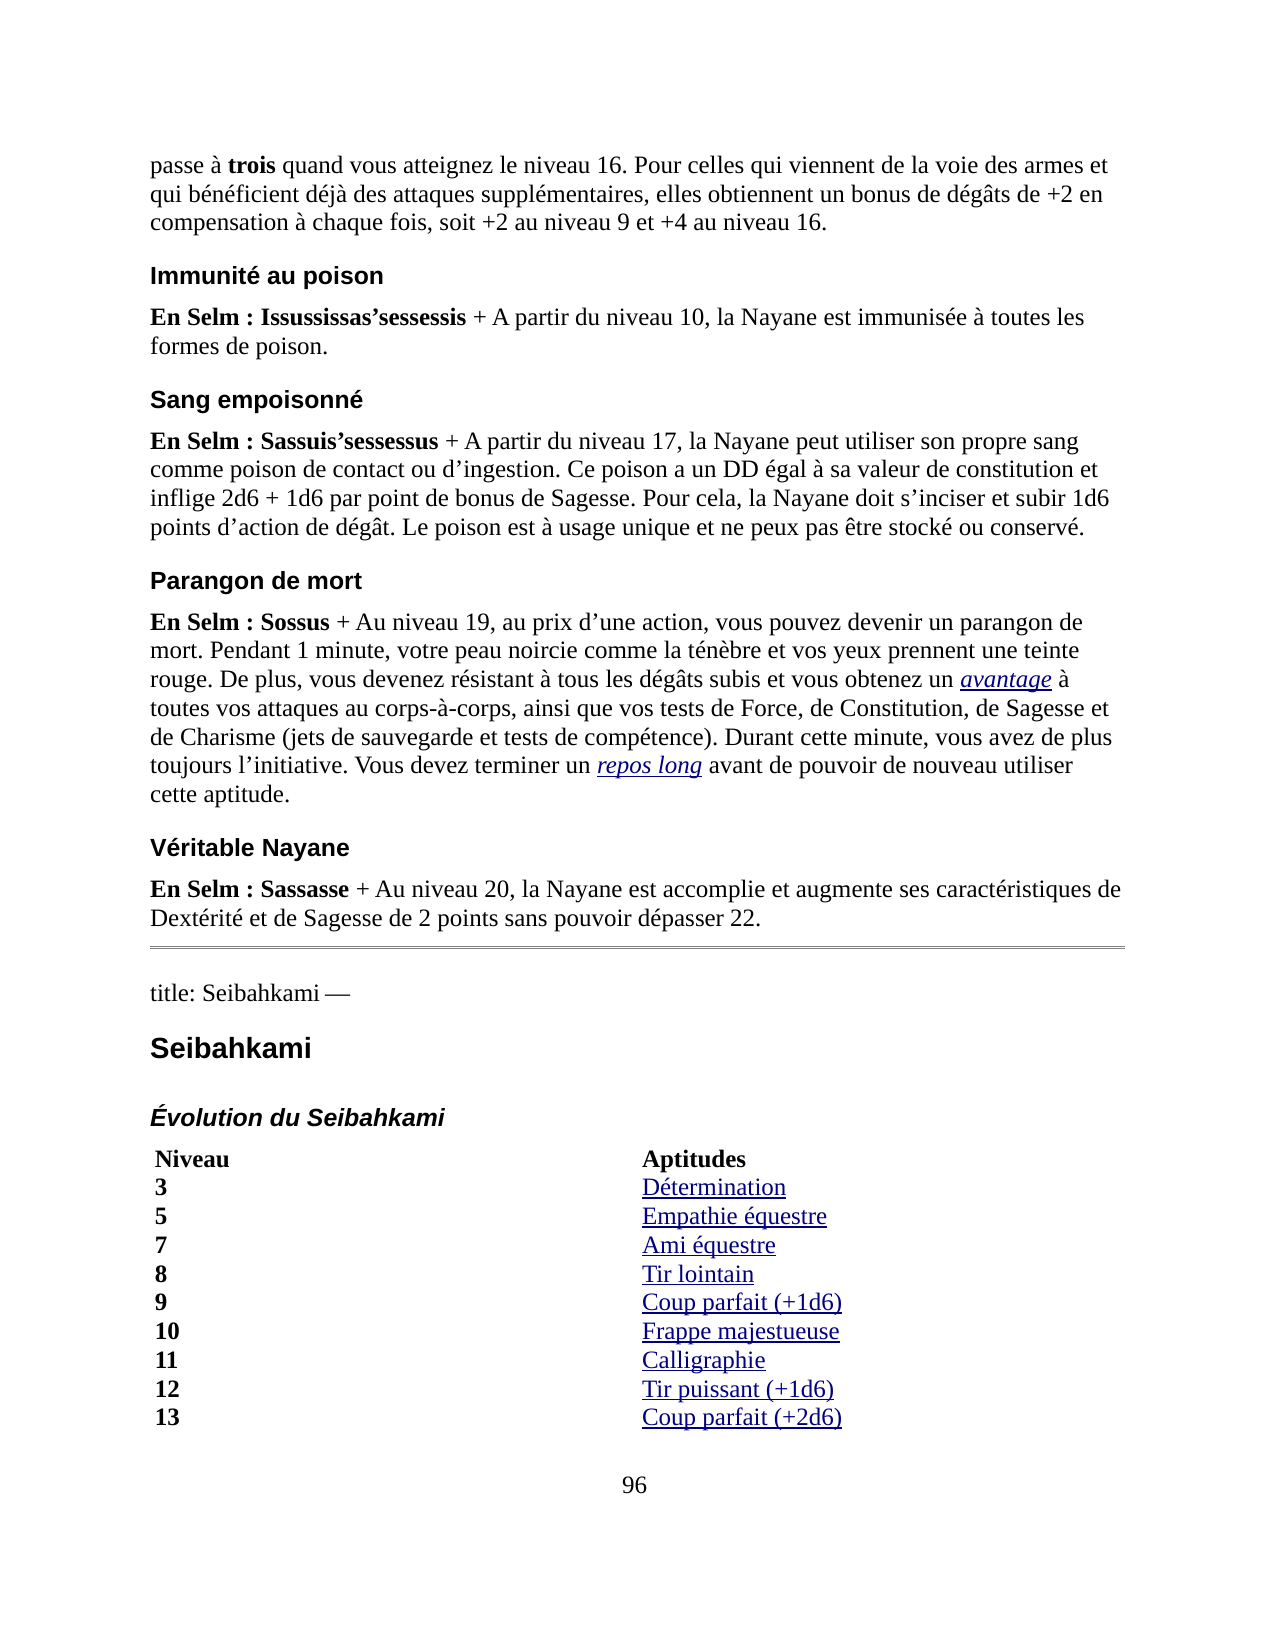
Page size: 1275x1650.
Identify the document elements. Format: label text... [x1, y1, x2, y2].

table_cell Ami équestre [638, 1230, 1125, 1259]
table_header Aptitudes [638, 1144, 1125, 1172]
table_cell Détermination [638, 1173, 1125, 1201]
subtitle Sang empoisonné [150, 385, 1125, 413]
table_cell Tir lointain [638, 1259, 1125, 1287]
subtitle Évolution du Seibahkami [150, 1103, 1125, 1131]
text title: Seibahkami — [150, 978, 1125, 1007]
table_cell 8 [150, 1259, 637, 1287]
table_cell 12 [150, 1374, 637, 1402]
text En Selm : Sossus + Au niveau 19, au prix d’une action, vous pouvez devenir un parangon de mort. Pendant 1 minute, votre peau noircie comme la ténèbre et vos yeux prennent une teinte rouge. De plus, vous devenez résistant à tous les dégâts subis et vous obtenez un avantage à toutes vos attaques au corps-à-corps, ainsi que vos tests de Force, de Constitution, de Sagesse et de Charisme (jets de sauvegarde et tests de compétence). Durant cette minute, vous avez de plus toujours l’initiative. Vous devez terminer un repos long avant de pouvoir de nouveau utiliser cette aptitude. [150, 607, 1125, 808]
subtitle Immunité au poison [150, 261, 1125, 290]
table_cell Calligraphie [638, 1345, 1125, 1374]
table_cell Frappe majestueuse [638, 1316, 1125, 1345]
table_header Niveau [150, 1144, 637, 1172]
table_cell Coup parfait (+2d6) [638, 1403, 1125, 1431]
table_cell 10 [150, 1316, 637, 1345]
table_cell Tir puissant (+1d6) [638, 1374, 1125, 1402]
text En Selm : Issussissas’sessessis + A partir du niveau 10, la Nayane est immunisée à toutes les formes de poison. [150, 302, 1125, 360]
table_cell 9 [150, 1288, 637, 1316]
table_cell 11 [150, 1345, 637, 1374]
table_cell 3 [150, 1173, 637, 1201]
table_cell Coup parfait (+1d6) [638, 1288, 1125, 1316]
subtitle Véritable Nayane [150, 833, 1125, 862]
table_cell 5 [150, 1201, 637, 1230]
table_cell 13 [150, 1403, 637, 1431]
table_cell Empathie équestre [638, 1201, 1125, 1230]
table_cell 7 [150, 1230, 637, 1259]
text En Selm : Sassuis’sessessus + A partir du niveau 17, la Nayane peut utiliser son propre sang comme poison de contact ou d’ingestion. Ce poison a un DD égal à sa valeur de constitution et inflige 2d6 + 1d6 par point de bonus de Sagesse. Pour cela, la Nayane doit s’inciser et subir 1d6 points d’action de dégât. Le poison est à usage unique et ne peux pas être stocké ou conservé. [150, 426, 1125, 541]
subtitle Parangon de mort [150, 566, 1125, 594]
text passe à trois quand vous atteignez le niveau 16. Pour celles qui viennent de la voie des armes et qui bénéficient déjà des attaques supplémentaires, elles obtiennent un bonus de dégâts de +2 en compensation à chaque fois, soit +2 au niveau 9 et +4 au niveau 16. [150, 150, 1125, 236]
text En Selm : Sassasse + Au niveau 20, la Nayane est accomplie et augmente ses caractéristiques de Dextérité et de Sagesse de 2 points sans pouvoir dépasser 22. [150, 874, 1125, 932]
subtitle Seibahkami [150, 1032, 1125, 1065]
